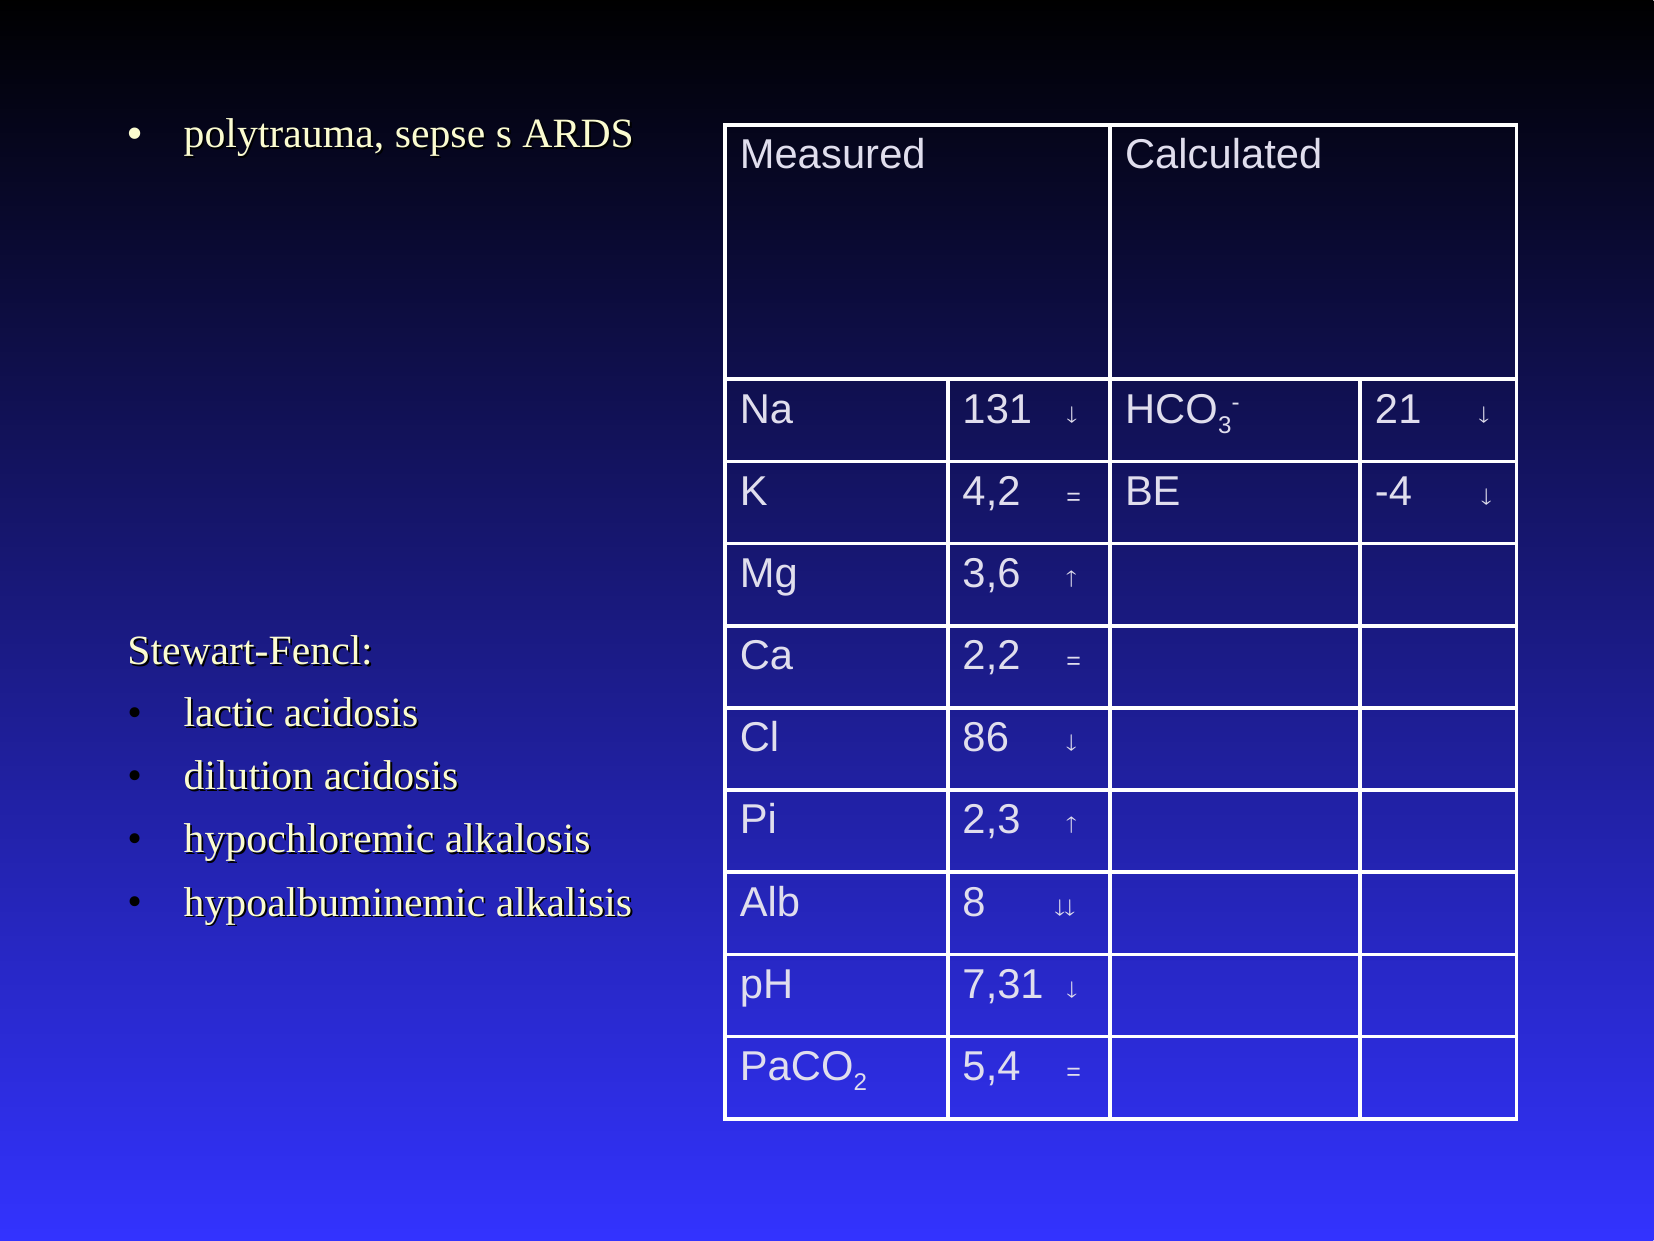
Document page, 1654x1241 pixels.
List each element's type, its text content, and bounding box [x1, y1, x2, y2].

table_cell [1362, 545, 1515, 624]
table_cell [1362, 874, 1515, 953]
table_cell [1112, 792, 1358, 870]
table_cell 8  [950, 874, 1108, 953]
table_cell 21  [1362, 381, 1515, 460]
table_cell Ca [727, 628, 946, 706]
table_cell PaCO2 [727, 1038, 946, 1117]
table_cell [1112, 956, 1358, 1035]
table_cell -4  [1362, 463, 1515, 542]
table_cell Pi [727, 792, 946, 870]
table_cell [1112, 1038, 1358, 1117]
table_cell [1112, 628, 1358, 706]
table_cell [1362, 628, 1515, 706]
list polytrauma, sepse s ARDS Stewart-Fencl: lactic acidosis dilution acidosis hypochloremic alkalosis hypoalbuminemic alkalisis [112, 99, 713, 1001]
table_cell Alb [727, 874, 946, 953]
table_cell 7,31  [950, 956, 1108, 1035]
table_cell Na [727, 381, 946, 460]
table_cell [1362, 792, 1515, 870]
table_header Measured [727, 127, 948, 377]
table_cell HCO3- [1112, 381, 1358, 460]
table_header [1360, 127, 1515, 377]
table_cell 3,6  [950, 545, 1108, 624]
table_cell [1112, 710, 1358, 788]
table_cell [1112, 874, 1358, 953]
table_cell [1112, 545, 1358, 624]
table_cell K [727, 463, 946, 542]
table_cell Cl [727, 710, 946, 788]
table_cell 86  [950, 710, 1108, 788]
table_cell 2,3  [950, 792, 1108, 870]
table_cell 131  [950, 381, 1108, 460]
table_cell BE [1112, 463, 1358, 542]
table_cell [1362, 710, 1515, 788]
table_cell Mg [727, 545, 946, 624]
table_header [948, 127, 1108, 377]
table_cell [1362, 956, 1515, 1035]
table_cell pH [727, 956, 946, 1035]
table_cell 5,4 = [950, 1038, 1108, 1117]
table_cell [1362, 1038, 1515, 1117]
table_cell 4,2 = [950, 463, 1108, 542]
table_header Calculated [1112, 127, 1360, 377]
table_cell 2,2 = [950, 628, 1108, 706]
